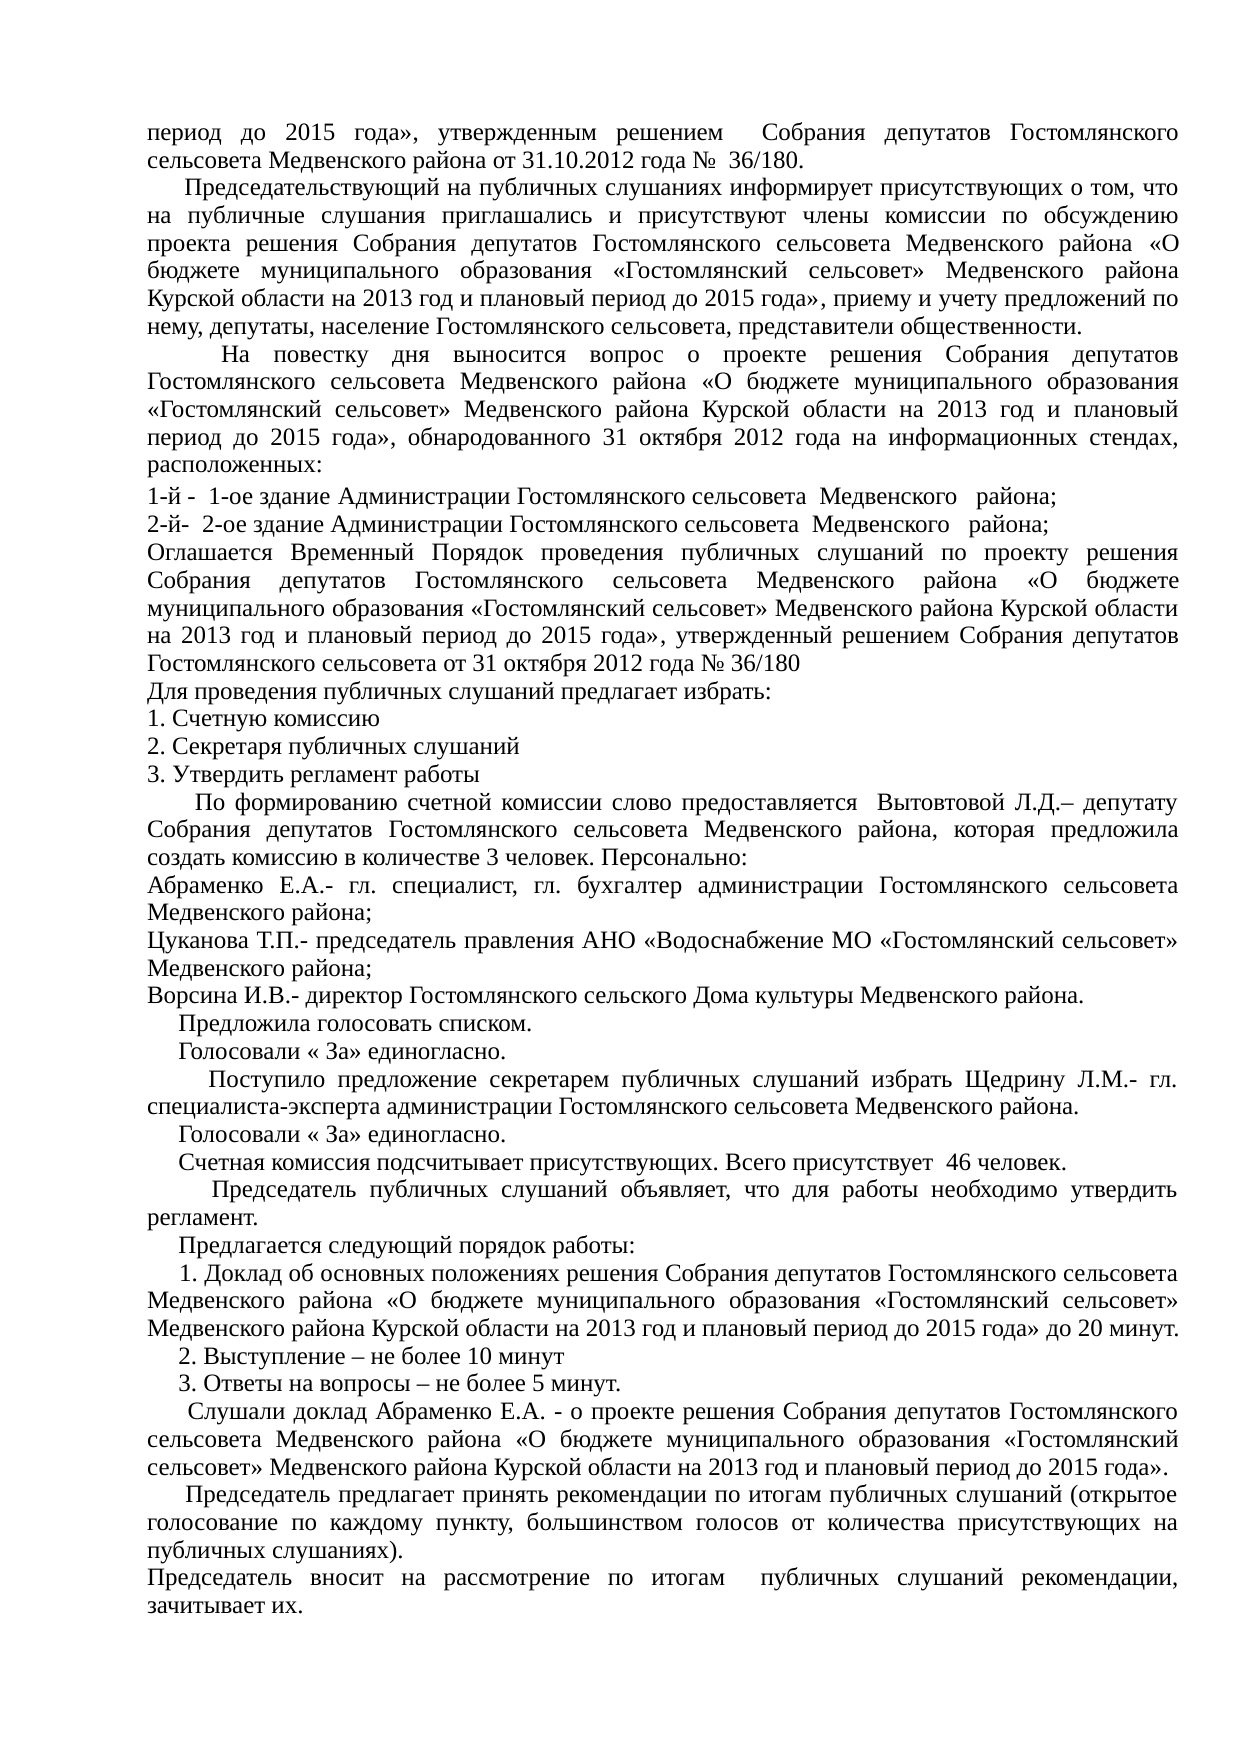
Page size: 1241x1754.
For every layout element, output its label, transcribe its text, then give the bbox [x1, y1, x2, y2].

text 2. Выступление – не более 10 минут [147, 1342, 1179, 1369]
text Голосовали « За» единогласно. [147, 1037, 1179, 1065]
text Оглашается Временный Порядок проведения публичных слушаний по проекту решения Собрания депутатов Гостомлянского сельсовета Медвенского района «О бюджете муниципального образования «Гостомлянский сельсовет» Медвенского района Курской области на 2013 год и плановый период до 2015 года», утвержденный решением Собрания депутатов Гостомлянского сельсовета от 31 октября 2012 года № 36/180 [147, 538, 1179, 677]
text 1. Счетную комиссию [147, 704, 1179, 732]
text Председательствующий на публичных слушаниях информирует присутствующих о том, что на публичные слушания приглашались и присутствуют члены комиссии по обсуждению проекта решения Собрания депутатов Гостомлянского сельсовета Медвенского района «О бюджете муниципального образования «Гостомлянский сельсовет» Медвенского района Курской области на 2013 год и плановый период до 2015 года», приему и учету предложений по нему, депутаты, население Гостомлянского сельсовета, представители общественности. [147, 173, 1179, 340]
text 1-й - 1-ое здание Администрации Гостомлянского сельсовета Медвенского района; [147, 478, 1179, 511]
text 3. Утвердить регламент работы [147, 760, 1179, 788]
text Для проведения публичных слушаний предлагает избрать: [147, 677, 1179, 704]
text Счетная комиссия подсчитывает присутствующих. Всего присутствует 46 человек. [147, 1148, 1179, 1176]
text Голосовали « За» единогласно. [147, 1120, 1179, 1148]
text Абраменко Е.А.- гл. специалист, гл. бухгалтер администрации Гостомлянского сельсовета Медвенского района; [147, 871, 1179, 926]
text Ворсина И.В.- директор Гостомлянского сельского Дома культуры Медвенского района. [147, 982, 1179, 1009]
text Слушали доклад Абраменко Е.А. - о проекте решения Собрания депутатов Гостомлянского сельсовета Медвенского района «О бюджете муниципального образования «Гостомлянский сельсовет» Медвенского района Курской области на 2013 год и плановый период до 2015 года». [147, 1397, 1179, 1480]
text Предложила голосовать списком. [147, 1009, 1179, 1037]
text По формированию счетной комиссии слово предоставляется Вытовтовой Л.Д.– депутату Собрания депутатов Гостомлянского сельсовета Медвенского района, которая предложила создать комиссию в количестве 3 человек. Персонально: [147, 788, 1179, 871]
text Цуканова Т.П.- председатель правления АНО «Водоснабжение МО «Гостомлянский сельсовет» Медвенского района; [147, 926, 1179, 982]
text Председатель вносит на рассмотрение по итогам публичных слушаний рекомендации, зачитывает их. [147, 1563, 1179, 1619]
text 3. Ответы на вопросы – не более 5 минут. [147, 1369, 1179, 1397]
text Председатель предлагает принять рекомендации по итогам публичных слушаний (открытое голосование по каждому пункту, большинством голосов от количества присутствующих на публичных слушаниях). [147, 1480, 1179, 1563]
text период до 2015 года», утвержденным решением Собрания депутатов Гостомлянского сельсовета Медвенского района от 31.10.2012 года № 36/180. [147, 118, 1179, 173]
text 2. Секретаря публичных слушаний [147, 732, 1179, 760]
text Поступило предложение секретарем публичных слушаний избрать Щедрину Л.М.- гл. специалиста-эксперта администрации Гостомлянского сельсовета Медвенского района. [147, 1065, 1179, 1120]
text Предлагается следующий порядок работы: [147, 1231, 1179, 1259]
text 1. Доклад об основных положениях решения Собрания депутатов Гостомлянского сельсовета Медвенского района «О бюджете муниципального образования «Гостомлянский сельсовет» Медвенского района Курской области на 2013 год и плановый период до 2015 года» до 20 минут. [147, 1259, 1179, 1342]
text 2-й- 2-ое здание Администрации Гостомлянского сельсовета Медвенского района; [147, 511, 1179, 538]
text Председатель публичных слушаний объявляет, что для работы необходимо утвердить регламент. [147, 1176, 1179, 1231]
text На повестку дня выносится вопрос о проекте решения Собрания депутатов Гостомлянского сельсовета Медвенского района «О бюджете муниципального образования «Гостомлянский сельсовет» Медвенского района Курской области на 2013 год и плановый период до 2015 года», обнародованного 31 октября 2012 года на информационных стендах, расположенных: [147, 340, 1179, 478]
